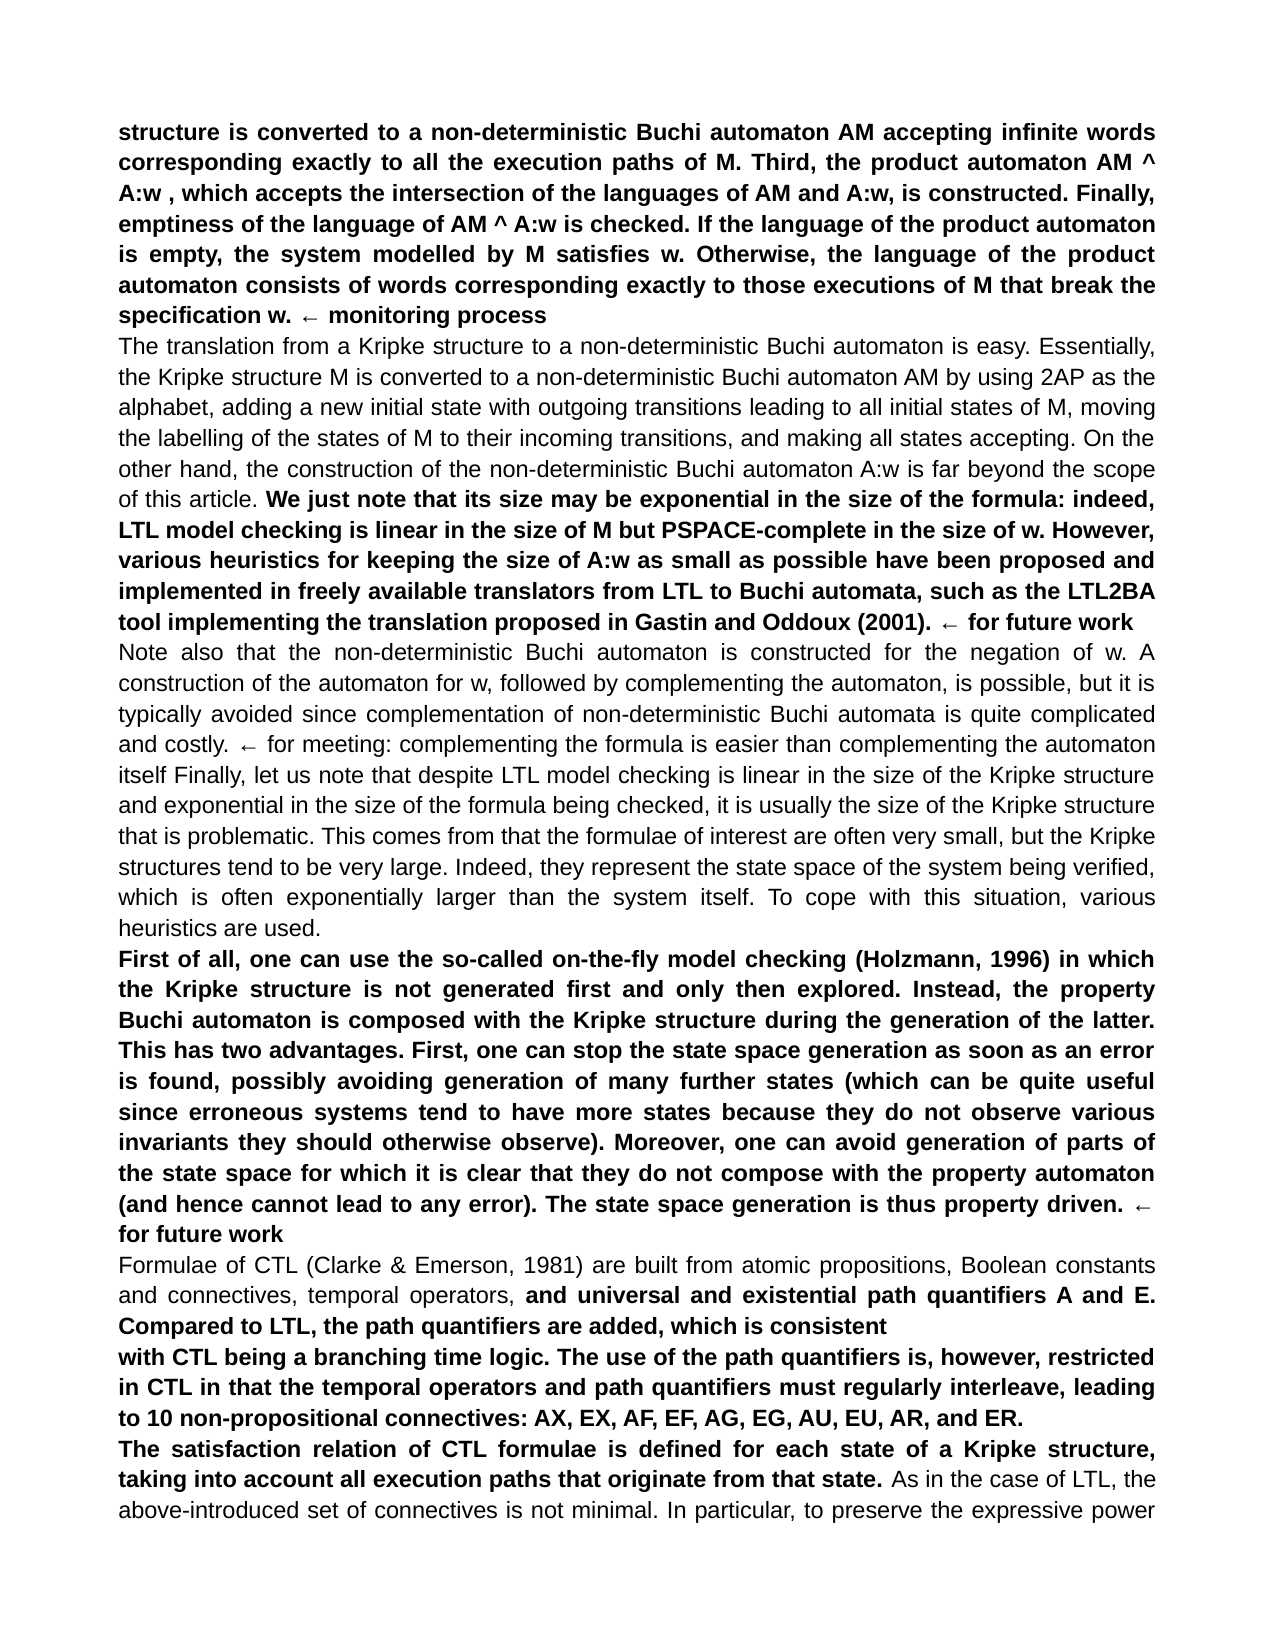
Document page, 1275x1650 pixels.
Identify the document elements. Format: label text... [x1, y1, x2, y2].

text structure is converted to a non-deterministic Buchi automaton AM accepting infinite words corresponding exactly to all the execution paths of M. Third, the product automaton AM ^ A:w , which accepts the intersection of the languages of AM and A:w, is constructed. Finally, emptiness of the language of AM ^ A:w is checked. If the language of the product automaton is empty, the system modelled by M satisfies w. Otherwise, the language of the product automaton consists of words corresponding exactly to those executions of M that break the specification w. ← monitoring process [118, 118, 1157, 329]
text The satisfaction relation of CTL formulae is defined for each state of a Kripke structure, taking into account all execution paths that originate from that state. As in the case of LTL, the above-introduced set of connectives is not minimal. In particular, to preserve the expressive power [118, 1435, 1157, 1523]
text The translation from a Kripke structure to a non-deterministic Buchi automaton is easy. Essentially, the Kripke structure M is converted to a non-deterministic Buchi automaton AM by using 2AP as the alphabet, adding a new initial state with outgoing transitions leading to all initial states of M, moving the labelling of the states of M to their incoming transitions, and making all states accepting. On the other hand, the construction of the non-deterministic Buchi automaton A:w is far beyond the scope of this article. We just note that its size may be exponential in the size of the formula: indeed, LTL model checking is linear in the size of M but PSPACE-complete in the size of w. However, various heuristics for keeping the size of A:w as small as possible have been proposed and implemented in freely available translators from LTL to Buchi automata, such as the LTL2BA tool implementing the translation proposed in Gastin and Oddoux (2001). ← for future work [118, 332, 1157, 635]
text Formulae of CTL (Clarke & Emerson, 1981) are built from atomic propositions, Boolean constants and connectives, temporal operators, and universal and existential path quantifiers A and E. Compared to LTL, the path quantifiers are added, which is consistent [118, 1251, 1157, 1339]
text with CTL being a branching time logic. The use of the path quantifiers is, however, restricted in CTL in that the temporal operators and path quantifiers must regularly interleave, leading to 10 non-propositional connectives: AX, EX, AF, EF, AG, EG, AU, EU, AR, and ER. [118, 1343, 1157, 1431]
text Note also that the non-deterministic Buchi automaton is constructed for the negation of w. A construction of the automaton for w, followed by complementing the automaton, is possible, but it is typically avoided since complementation of non-deterministic Buchi automata is quite complicated and costly. ← for meeting: complementing the formula is easier than complementing the automaton itself Finally, let us note that despite LTL model checking is linear in the size of the Kripke structure and exponential in the size of the formula being checked, it is usually the size of the Kripke structure that is problematic. This comes from that the formulae of interest are often very small, but the Kripke structures tend to be very large. Indeed, they represent the state space of the system being verified, which is often exponentially larger than the system itself. To cope with this situation, various heuristics are used. [118, 639, 1157, 941]
text First of all, one can use the so-called on-the-fly model checking (Holzmann, 1996) in which the Kripke structure is not generated first and only then explored. Instead, the property Buchi automaton is composed with the Kripke structure during the generation of the latter. This has two advantages. First, one can stop the state space generation as soon as an error is found, possibly avoiding generation of many further states (which can be quite useful since erroneous systems tend to have more states because they do not observe various invariants they should otherwise observe). Moreover, one can avoid generation of parts of the state space for which it is clear that they do not compose with the property automaton (and hence cannot lead to any error). The state space generation is thus property driven. ← for future work [118, 945, 1157, 1247]
